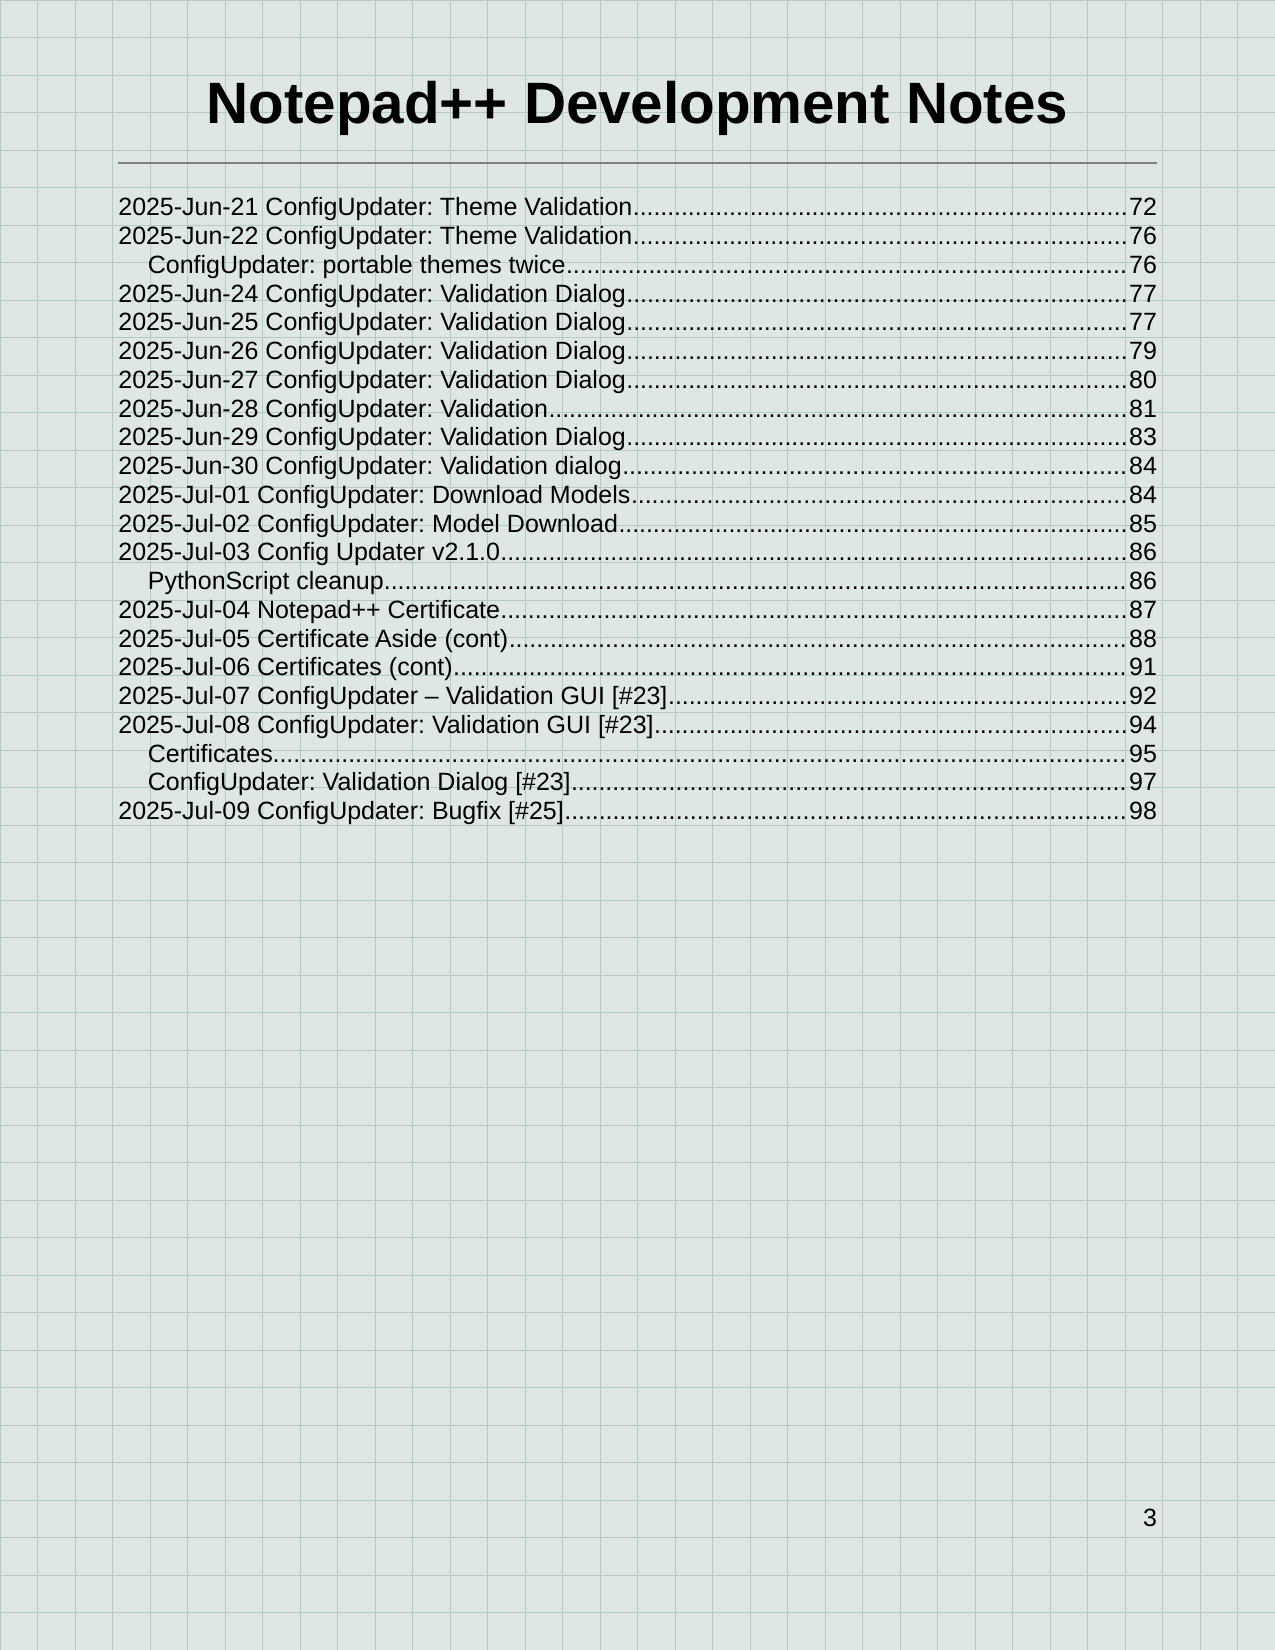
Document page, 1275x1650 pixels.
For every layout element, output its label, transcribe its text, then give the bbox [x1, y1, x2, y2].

text 2025-Jul-08 ConfigUpdater: Validation GUI [#23] 94 [118, 710, 1157, 739]
text 2025-Jun-24 ConfigUpdater: Validation Dialog 77 [118, 279, 1157, 307]
text 2025-Jun-28 ConfigUpdater: Validation 81 [118, 394, 1157, 422]
text 2025-Jun-26 ConfigUpdater: Validation Dialog 79 [118, 336, 1157, 365]
text 2025-Jul-01 ConfigUpdater: Download Models 84 [118, 480, 1157, 509]
text 2025-Jun-27 ConfigUpdater: Validation Dialog 80 [118, 365, 1157, 394]
text 2025-Jun-25 ConfigUpdater: Validation Dialog 77 [118, 307, 1157, 336]
text 2025-Jul-04 Notepad++ Certificate 87 [118, 595, 1157, 624]
text ConfigUpdater: portable themes twice 76 [148, 250, 1157, 279]
text 2025-Jul-03 Config Updater v2.1.0 86 [118, 537, 1157, 566]
text 2025-Jun-21 ConfigUpdater: Theme Validation 72 [118, 192, 1157, 221]
text 2025-Jun-22 ConfigUpdater: Theme Validation 76 [118, 221, 1157, 250]
text 2025-Jul-05 Certificate Aside (cont) 88 [118, 624, 1157, 652]
text PythonScript cleanup 86 [148, 566, 1157, 595]
text 2025-Jun-30 ConfigUpdater: Validation dialog 84 [118, 451, 1157, 480]
text ConfigUpdater: Validation Dialog [#23] 97 [148, 767, 1157, 796]
text Certificates 95 [148, 739, 1157, 767]
text 2025-Jul-07 ConfigUpdater – Validation GUI [#23] 92 [118, 681, 1157, 710]
text 2025-Jun-29 ConfigUpdater: Validation Dialog 83 [118, 422, 1157, 451]
text 2025-Jul-02 ConfigUpdater: Model Download 85 [118, 509, 1157, 537]
text 2025-Jul-06 Certificates (cont) 91 [118, 652, 1157, 681]
text 2025-Jul-09 ConfigUpdater: Bugfix [#25] 98 [118, 796, 1157, 825]
